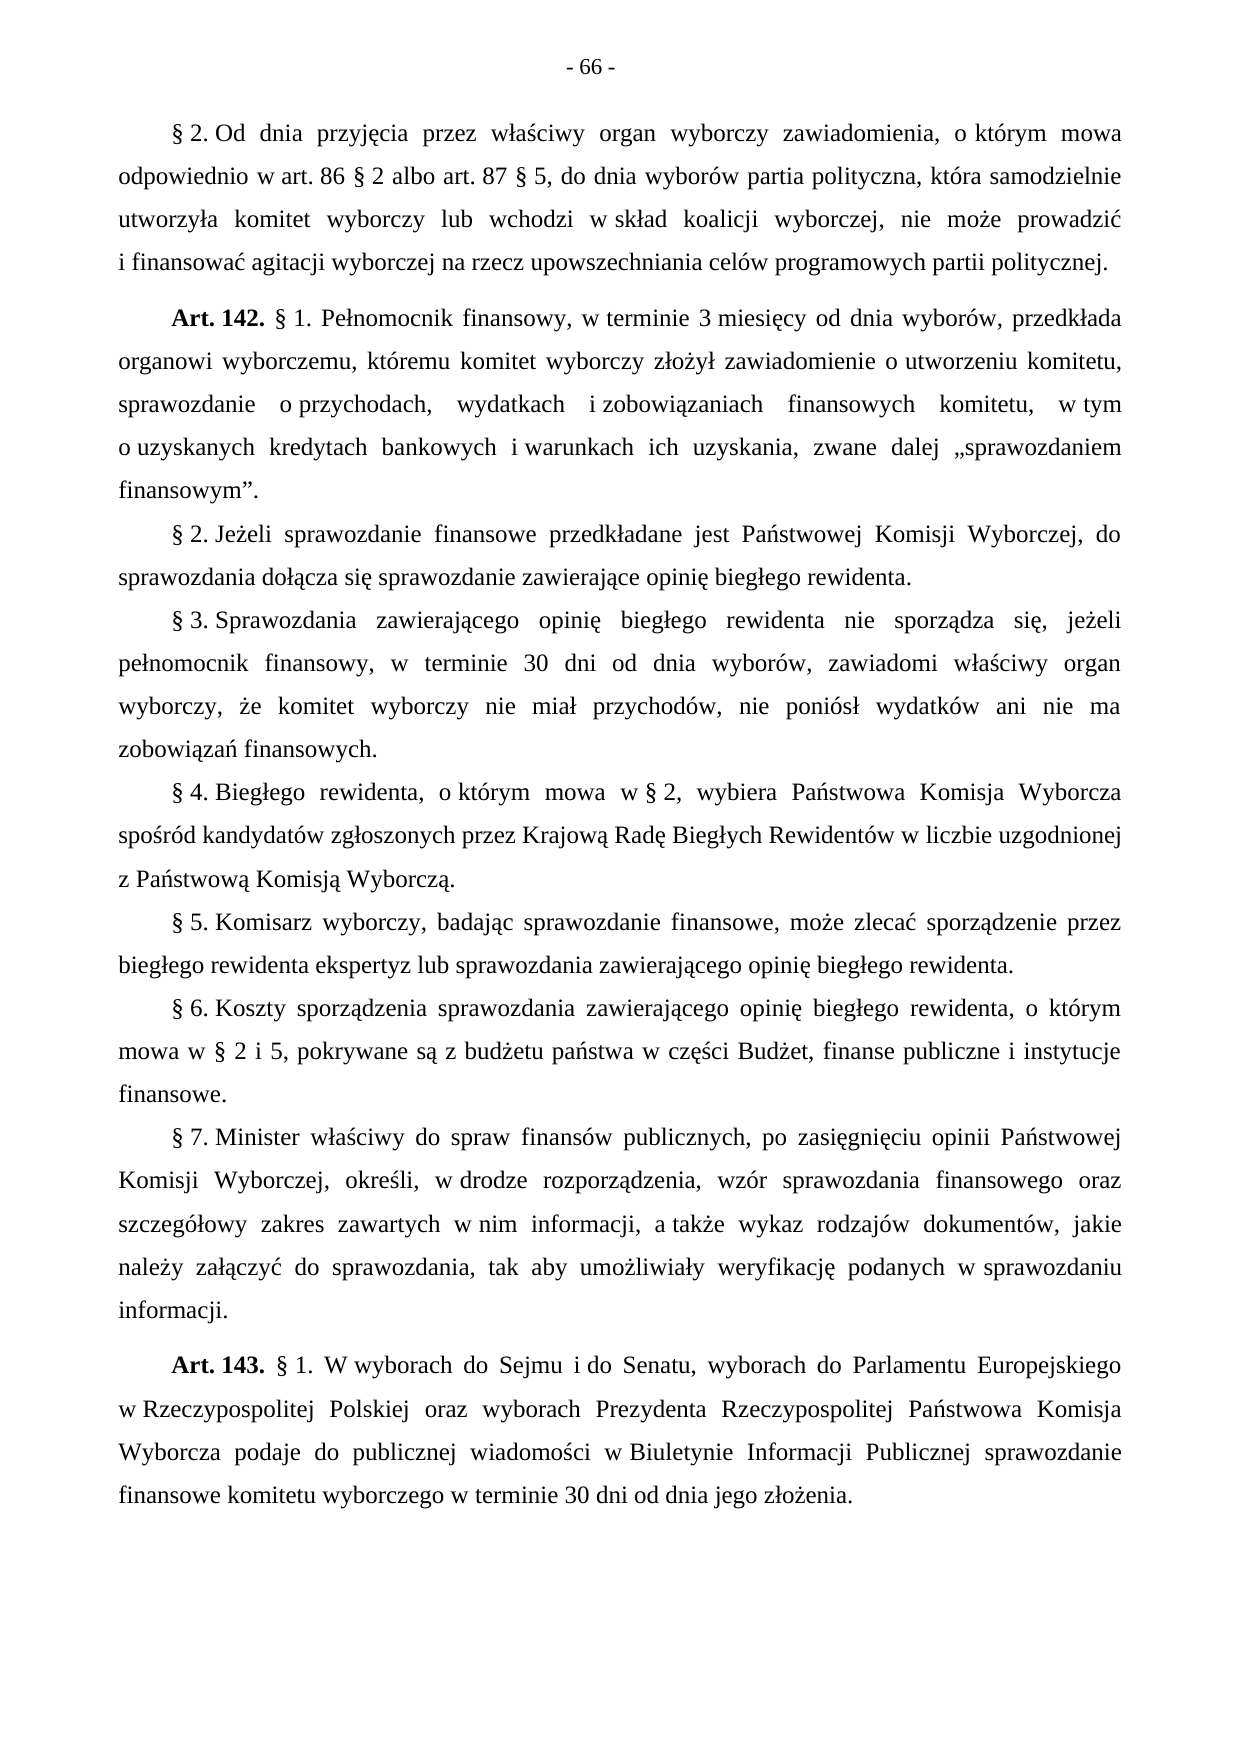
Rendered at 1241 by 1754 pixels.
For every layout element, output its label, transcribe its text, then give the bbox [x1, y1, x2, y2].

text Art. 142. § 1. Pełnomocnik finansowy, w terminie 3 miesięcy od dnia wyborów, przedkłada organowi wyborczemu, któremu komitet wyborczy złożył zawiadomienie o utworzeniu komitetu, sprawozdanie o przychodach, wydatkach i zobowiązaniach finansowych komitetu, w tym o uzyskanych kredytach bankowych i warunkach ich uzyskania, zwane dalej „sprawozdaniem finansowym”. [118, 303, 1122, 504]
text § 2. Od dnia przyjęcia przez właściwy organ wyborczy zawiadomienia, o którym mowa odpowiednio w art. 86 § 2 albo art. 87 § 5, do dnia wyborów partia polityczna, która samodzielnie utworzyła komitet wyborczy lub wchodzi w skład koalicji wyborczej, nie może prowadzić i finansować agitacji wyborczej na rzecz upowszechniania celów programowych partii politycznej. [118, 118, 1122, 276]
text § 3. Sprawozdania zawierającego opinię biegłego rewidenta nie sporządza się, jeżeli pełnomocnik finansowy, w terminie 30 dni od dnia wyborów, zawiadomi właściwy organ wyborczy, że komitet wyborczy nie miał przychodów, nie poniósł wydatków ani nie ma zobowiązań finansowych. [118, 605, 1122, 763]
text Art. 143. § 1. W wyborach do Sejmu i do Senatu, wyborach do Parlamentu Europejskiego w Rzeczypospolitej Polskiej oraz wyborach Prezydenta Rzeczypospolitej Państwowa Komisja Wyborcza podaje do publicznej wiadomości w Biuletynie Informacji Publicznej sprawozdanie finansowe komitetu wyborczego w terminie 30 dni od dnia jego złożenia. [118, 1351, 1122, 1509]
text § 7. Minister właściwy do spraw finansów publicznych, po zasięgnięciu opinii Państwowej Komisji Wyborczej, określi, w drodze rozporządzenia, wzór sprawozdania finansowego oraz szczegółowy zakres zawartych w nim informacji, a także wykaz rodzajów dokumentów, jakie należy załączyć do sprawozdania, tak aby umożliwiały weryfikację podanych w sprawozdaniu informacji. [118, 1122, 1122, 1324]
text § 5. Komisarz wyborczy, badając sprawozdanie finansowe, może zlecać sporządzenie przez biegłego rewidenta ekspertyz lub sprawozdania zawierającego opinię biegłego rewidenta. [118, 907, 1122, 979]
text § 6. Koszty sporządzenia sprawozdania zawierającego opinię biegłego rewidenta, o którym mowa w § 2 i 5, pokrywane są z budżetu państwa w części Budżet, finanse publiczne i instytucje finansowe. [118, 993, 1122, 1108]
text § 4. Biegłego rewidenta, o którym mowa w § 2, wybiera Państwowa Komisja Wyborcza spośród kandydatów zgłoszonych przez Krajową Radę Biegłych Rewidentów w liczbie uzgodnionej z Państwową Komisją Wyborczą. [118, 777, 1122, 892]
text § 2. Jeżeli sprawozdanie finansowe przedkładane jest Państwowej Komisji Wyborczej, do sprawozdania dołącza się sprawozdanie zawierające opinię biegłego rewidenta. [118, 519, 1122, 591]
